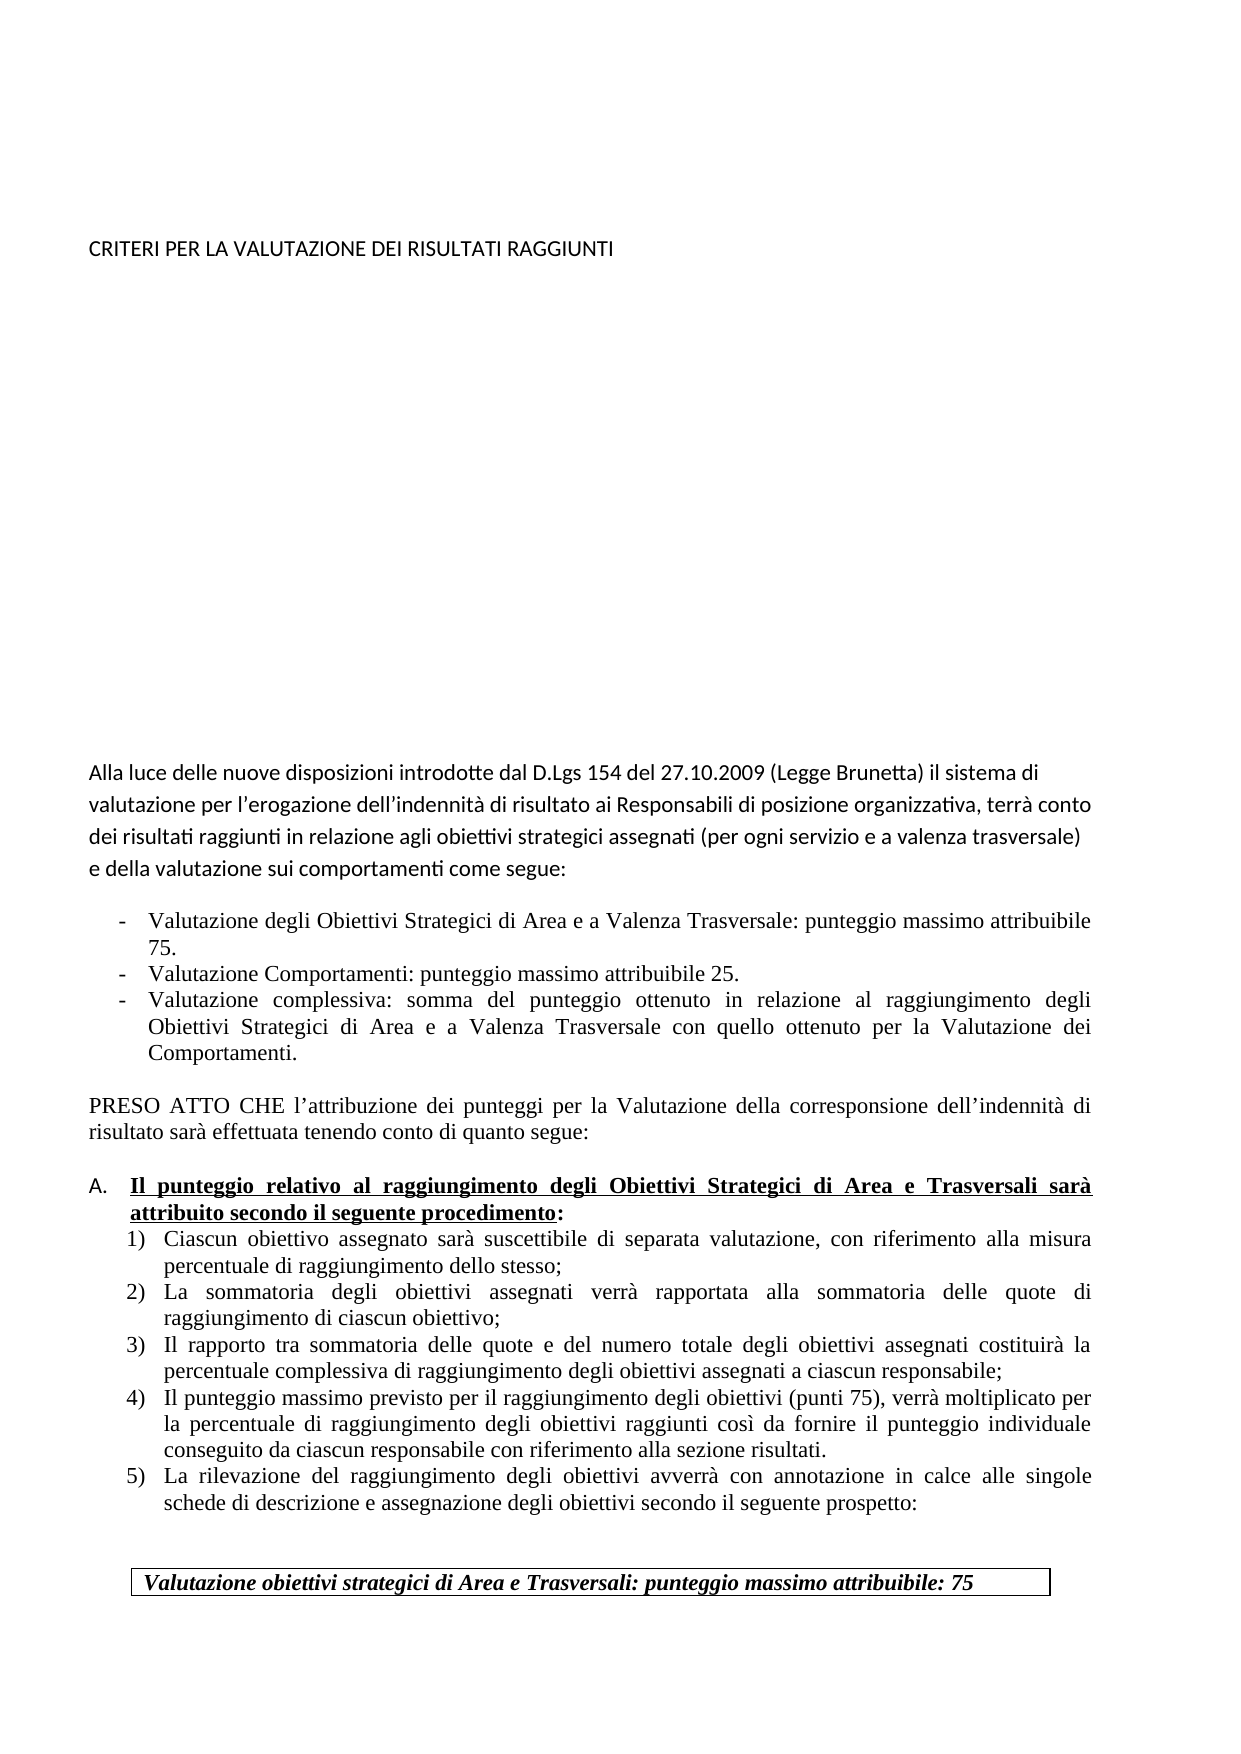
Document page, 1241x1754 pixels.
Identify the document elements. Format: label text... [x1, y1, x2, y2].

list Il punteggio massimo previsto per il raggiungimento degli obiettivi (punti 75), verrà moltiplicato per la percentuale di raggiungimento degli obiettivi raggiunti così da fornire il punteggio individuale conseguito da ciascun responsabile con riferimento alla sezione risultati. [126, 1383, 1093, 1463]
text PRESO ATTO CHE l’attribuzione dei punteggi per la Valutazione della corresponsione dell’indennità di risultato sarà effettuata tenendo conto di quanto segue: [89, 1092, 1093, 1145]
text Alla luce delle nuove disposizioni introdotte dal D.Lgs 154 del 27.10.2009 (Legge Brunetta) il sistema di valutazione per l’erogazione dell’indennità di risultato ai Responsabili di posizione organizzativa, terrà conto dei risultati raggiunti in relazione agli obiettivi strategici assegnati (per ogni servizio e a valenza trasversale) e della valutazione sui comportamenti come segue: [89, 758, 1093, 882]
list Valutazione complessiva: somma del punteggio ottenuto in relazione al raggiungimento degli Obiettivi Strategici di Area e a Valenza Trasversale con quello ottenuto per la Valutazione dei Comportamenti. [118, 987, 1093, 1066]
table_header Valutazione obiettivi strategici di Area e Trasversali: punteggio massimo attribuibile: 75 [132, 1569, 1049, 1595]
list Valutazione degli Obiettivi Strategici di Area e a Valenza Trasversale: punteggio massimo attribuibile 75. [118, 907, 1093, 960]
list Il punteggio relativo al raggiungimento degli Obiettivi Strategici di Area e Trasversali sarà attribuito secondo il seguente procedimento: [89, 1171, 1093, 1225]
text CRITERI PER LA VALUTAZIONE DEI RISULTATI RAGGIUNTI [89, 234, 1093, 262]
list Ciascun obiettivo assegnato sarà suscettibile di separata valutazione, con riferimento alla misura percentuale di raggiungimento dello stesso; [126, 1225, 1093, 1278]
list La sommatoria degli obiettivi assegnati verrà rapportata alla sommatoria delle quote di raggiungimento di ciascun obiettivo; [126, 1278, 1093, 1331]
list Il rapporto tra sommatoria delle quote e del numero totale degli obiettivi assegnati costituirà la percentuale complessiva di raggiungimento degli obiettivi assegnati a ciascun responsabile; [126, 1331, 1093, 1383]
list Valutazione Comportamenti: punteggio massimo attribuibile 25. [118, 960, 1093, 987]
list La rilevazione del raggiungimento degli obiettivi avverrà con annotazione in calce alle singole schede di descrizione e assegnazione degli obiettivi secondo il seguente prospetto: [126, 1463, 1093, 1515]
